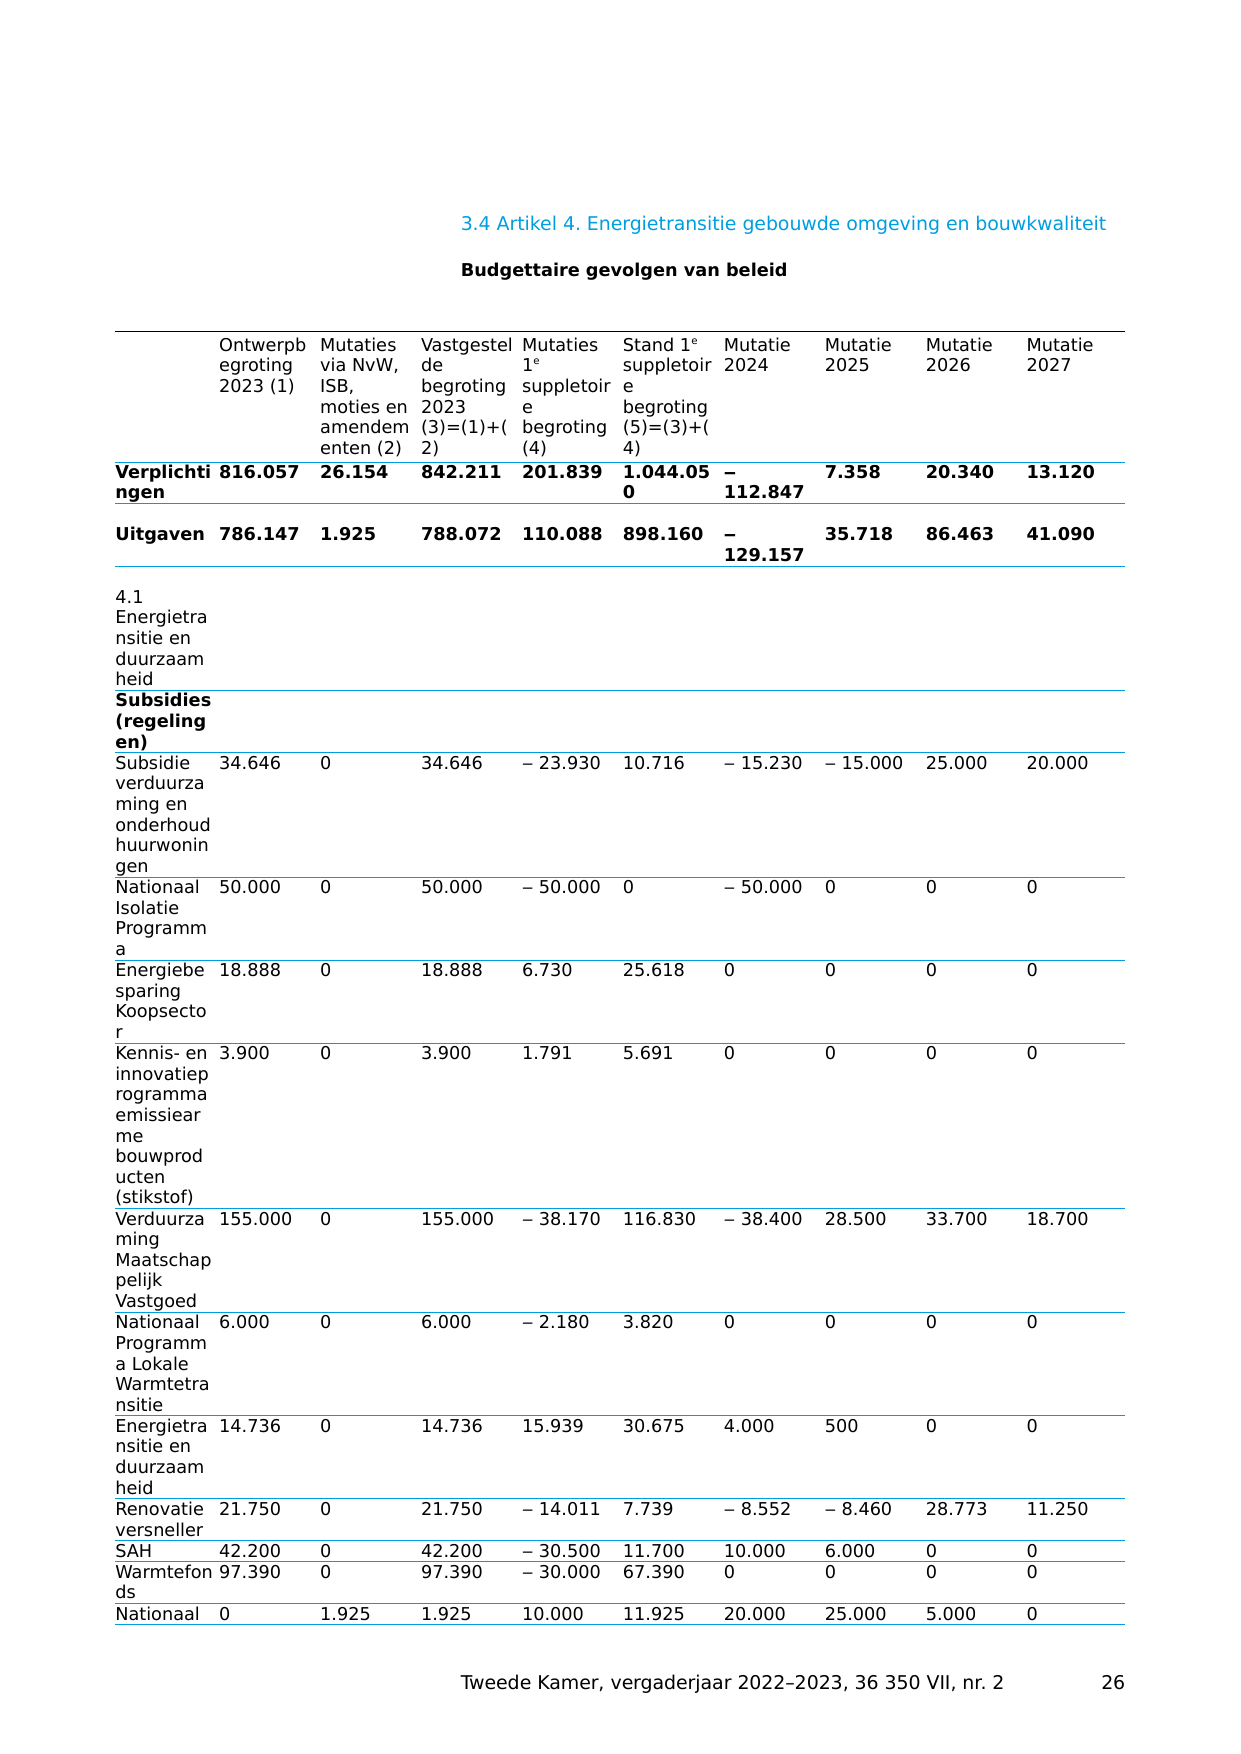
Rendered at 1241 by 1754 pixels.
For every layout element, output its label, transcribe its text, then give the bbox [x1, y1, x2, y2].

table_cell Mutatie 2025 [822, 332, 923, 461]
table_cell 0 [721, 1313, 822, 1415]
table_cell [115, 567, 216, 587]
table_cell 97.390 [216, 1562, 317, 1603]
table_cell 1.044.050 [620, 463, 721, 503]
table_cell 842.211 [418, 463, 519, 503]
table_cell 0 [822, 1562, 923, 1603]
table_cell [620, 567, 721, 587]
table_cell 0 [620, 878, 721, 959]
table_cell 0 [923, 1541, 1023, 1561]
table_cell 50.000 [418, 878, 519, 959]
table_cell ‒ 129.157 [721, 524, 822, 566]
table_cell Mutatie 2027 [1024, 332, 1125, 461]
table_cell 13.120 [1024, 463, 1125, 503]
table_cell [519, 504, 620, 524]
table_cell 35.718 [822, 524, 923, 566]
table_cell [216, 504, 317, 524]
table_cell 1.925 [418, 1604, 519, 1624]
table_cell 110.088 [519, 524, 620, 566]
table_cell Nationaal Programma Lokale Warmtetransitie [115, 1313, 216, 1415]
table_cell [923, 691, 1023, 752]
table_cell Subsidie verduurzaming en onderhoud huurwoningen [115, 753, 216, 876]
table_cell 21.750 [418, 1499, 519, 1540]
table_cell 0 [1024, 1562, 1125, 1603]
table_cell 0 [317, 878, 418, 959]
table_cell 0 [317, 1416, 418, 1498]
table_cell 42.200 [418, 1541, 519, 1561]
table_cell 0 [923, 1313, 1023, 1415]
table_cell ‒ 50.000 [519, 878, 620, 959]
table_cell [822, 691, 923, 752]
table_cell 1.791 [519, 1044, 620, 1208]
table_cell 25.618 [620, 961, 721, 1042]
table_cell [216, 567, 317, 587]
table_cell Energietransitie en duurzaamheid [115, 1416, 216, 1498]
table_cell 86.463 [923, 524, 1023, 566]
table_cell 97.390 [418, 1562, 519, 1603]
table_cell 0 [923, 1562, 1023, 1603]
table_cell [418, 567, 519, 587]
table_cell 0 [317, 1499, 418, 1540]
table_cell [1024, 691, 1125, 752]
table_cell Kennis- en innovatieprogramma emissiearme bouwproducten (stikstof) [115, 1044, 216, 1208]
table_cell 4.1 Energietransitie en duurzaamheid [115, 587, 216, 690]
table_cell 0 [1024, 1604, 1125, 1624]
table_cell 6.000 [418, 1313, 519, 1415]
table_cell ‒ 15.000 [822, 753, 923, 876]
table_cell Nationaal Isolatie Programma [115, 878, 216, 959]
table_cell 0 [317, 1313, 418, 1415]
table_cell ‒ 2.180 [519, 1313, 620, 1415]
table_cell Mutaties 1e suppletoire begroting (4) [519, 332, 620, 461]
table_cell 18.888 [216, 961, 317, 1042]
table_cell [822, 587, 923, 690]
table_cell 786.147 [216, 524, 317, 566]
table_cell 25.000 [923, 753, 1023, 876]
table_cell 6.000 [822, 1541, 923, 1561]
table_cell 816.057 [216, 463, 317, 503]
table_cell 3.820 [620, 1313, 721, 1415]
table_cell 14.736 [418, 1416, 519, 1498]
table_cell 116.830 [620, 1209, 721, 1312]
table_cell 0 [822, 1044, 923, 1208]
table_cell 0 [721, 1044, 822, 1208]
table_cell [519, 691, 620, 752]
table_cell 26.154 [317, 463, 418, 503]
table_cell 30.675 [620, 1416, 721, 1498]
table_cell [620, 691, 721, 752]
table_cell [620, 504, 721, 524]
table_cell ‒ 8.552 [721, 1499, 822, 1540]
table_cell [721, 691, 822, 752]
table_cell ‒ 38.170 [519, 1209, 620, 1312]
table_cell ‒ 23.930 [519, 753, 620, 876]
table_cell 0 [923, 1044, 1023, 1208]
table_cell 1.925 [317, 524, 418, 566]
table_cell ‒ 8.460 [822, 1499, 923, 1540]
table_cell 7.739 [620, 1499, 721, 1540]
table_cell Vastgestelde begroting 2023 (3)=(1)+(2) [418, 332, 519, 461]
table_header Tabel 11 Budgettaire gevolgen van beleid artikel 4 Energietransitie gebouwde omgeving en bouwkwaliteit (bedragen x € 1.000) [115, 283, 1125, 331]
table_cell 28.773 [923, 1499, 1023, 1540]
table_cell 11.925 [620, 1604, 721, 1624]
table_cell Verduurzaming Maatschappelijk Vastgoed [115, 1209, 216, 1312]
table_cell 67.390 [620, 1562, 721, 1603]
table_cell 201.839 [519, 463, 620, 503]
table_cell [822, 504, 923, 524]
table_cell ‒ 50.000 [721, 878, 822, 959]
table_cell 0 [317, 753, 418, 876]
table_cell [418, 587, 519, 690]
text Budgettaire gevolgen van beleid [461, 258, 1125, 281]
table_cell 0 [1024, 961, 1125, 1042]
table_cell 0 [822, 1313, 923, 1415]
table_cell 10.000 [519, 1604, 620, 1624]
table_cell 7.358 [822, 463, 923, 503]
table_cell Renovatieversneller [115, 1499, 216, 1540]
table_cell Subsidies (regelingen) [115, 691, 216, 752]
table_cell [115, 332, 216, 461]
table_cell 20.000 [721, 1604, 822, 1624]
table_cell [317, 587, 418, 690]
table_cell 34.646 [216, 753, 317, 876]
table_cell [822, 567, 923, 587]
table_cell [923, 567, 1023, 587]
table_cell 0 [1024, 878, 1125, 959]
table_cell Verplichtingen [115, 463, 216, 503]
table_cell Warmtefonds [115, 1562, 216, 1603]
table_cell 0 [923, 878, 1023, 959]
table_cell 28.500 [822, 1209, 923, 1312]
table_cell 0 [1024, 1313, 1125, 1415]
table_cell 42.200 [216, 1541, 317, 1561]
table_cell 0 [317, 1562, 418, 1603]
table_cell 0 [1024, 1416, 1125, 1498]
table_cell 11.700 [620, 1541, 721, 1561]
table_cell [721, 504, 822, 524]
table_cell 10.000 [721, 1541, 822, 1561]
table_cell ‒ 15.230 [721, 753, 822, 876]
table_cell 0 [721, 1562, 822, 1603]
table_cell [721, 587, 822, 690]
table_cell 15.939 [519, 1416, 620, 1498]
table_cell [317, 567, 418, 587]
table_cell 41.090 [1024, 524, 1125, 566]
table_cell 5.691 [620, 1044, 721, 1208]
table_cell Mutatie 2026 [923, 332, 1023, 461]
table_cell 14.736 [216, 1416, 317, 1498]
table_cell 0 [216, 1604, 317, 1624]
table_cell [317, 504, 418, 524]
table_cell [1024, 504, 1125, 524]
table_cell 3.900 [418, 1044, 519, 1208]
table_cell Uitgaven [115, 524, 216, 566]
table_cell [418, 504, 519, 524]
table_cell Energiebesparing Koopsector [115, 961, 216, 1042]
table_cell 33.700 [923, 1209, 1023, 1312]
table_cell 500 [822, 1416, 923, 1498]
table_cell [923, 504, 1023, 524]
table_cell ‒ 38.400 [721, 1209, 822, 1312]
table_cell 50.000 [216, 878, 317, 959]
table_cell 25.000 [822, 1604, 923, 1624]
table_cell ‒ 30.000 [519, 1562, 620, 1603]
table_cell 18.888 [418, 961, 519, 1042]
table_cell [519, 587, 620, 690]
table_cell 5.000 [923, 1604, 1023, 1624]
table_cell 4.000 [721, 1416, 822, 1498]
table_cell 6.000 [216, 1313, 317, 1415]
table_cell Mutatie 2024 [721, 332, 822, 461]
table_cell [721, 567, 822, 587]
table_cell [216, 587, 317, 690]
title 3.4 Artikel 4. Energietransitie gebouwde omgeving en bouwkwaliteit [461, 213, 1125, 235]
table_cell 3.900 [216, 1044, 317, 1208]
table_cell [1024, 587, 1125, 690]
table_cell 21.750 [216, 1499, 317, 1540]
table_cell ‒ 112.847 [721, 463, 822, 503]
table_cell Ontwerpbegroting 2023 (1) [216, 332, 317, 461]
table_cell ‒ 14.011 [519, 1499, 620, 1540]
table_cell 0 [923, 961, 1023, 1042]
table_cell ‒ 30.500 [519, 1541, 620, 1561]
table_cell 18.700 [1024, 1209, 1125, 1312]
table_cell [620, 587, 721, 690]
table_cell [115, 504, 216, 524]
table_cell 6.730 [519, 961, 620, 1042]
table_cell 20.340 [923, 463, 1023, 503]
table_cell Mutaties via NvW, ISB, moties en amendementen (2) [317, 332, 418, 461]
table_cell SAH [115, 1541, 216, 1561]
table_cell Stand 1e suppletoire begroting (5)=(3)+(4) [620, 332, 721, 461]
table_cell 155.000 [418, 1209, 519, 1312]
table_cell 0 [822, 961, 923, 1042]
table_cell 0 [822, 878, 923, 959]
table_cell 898.160 [620, 524, 721, 566]
table_cell 0 [721, 961, 822, 1042]
table_cell 34.646 [418, 753, 519, 876]
table_cell 11.250 [1024, 1499, 1125, 1540]
table_cell [923, 587, 1023, 690]
table_cell [519, 567, 620, 587]
table_cell [317, 691, 418, 752]
table_cell 0 [1024, 1541, 1125, 1561]
table_cell Nationaal [115, 1604, 216, 1624]
table_cell 155.000 [216, 1209, 317, 1312]
table_cell 788.072 [418, 524, 519, 566]
table_cell [216, 691, 317, 752]
table_cell [418, 691, 519, 752]
table_cell 0 [317, 1044, 418, 1208]
table_cell 0 [317, 1209, 418, 1312]
table_cell 0 [923, 1416, 1023, 1498]
table_cell 1.925 [317, 1604, 418, 1624]
table_cell 20.000 [1024, 753, 1125, 876]
table_cell 0 [317, 1541, 418, 1561]
table_cell 0 [1024, 1044, 1125, 1208]
table_cell 0 [317, 961, 418, 1042]
table_cell [1024, 567, 1125, 587]
table_cell 10.716 [620, 753, 721, 876]
